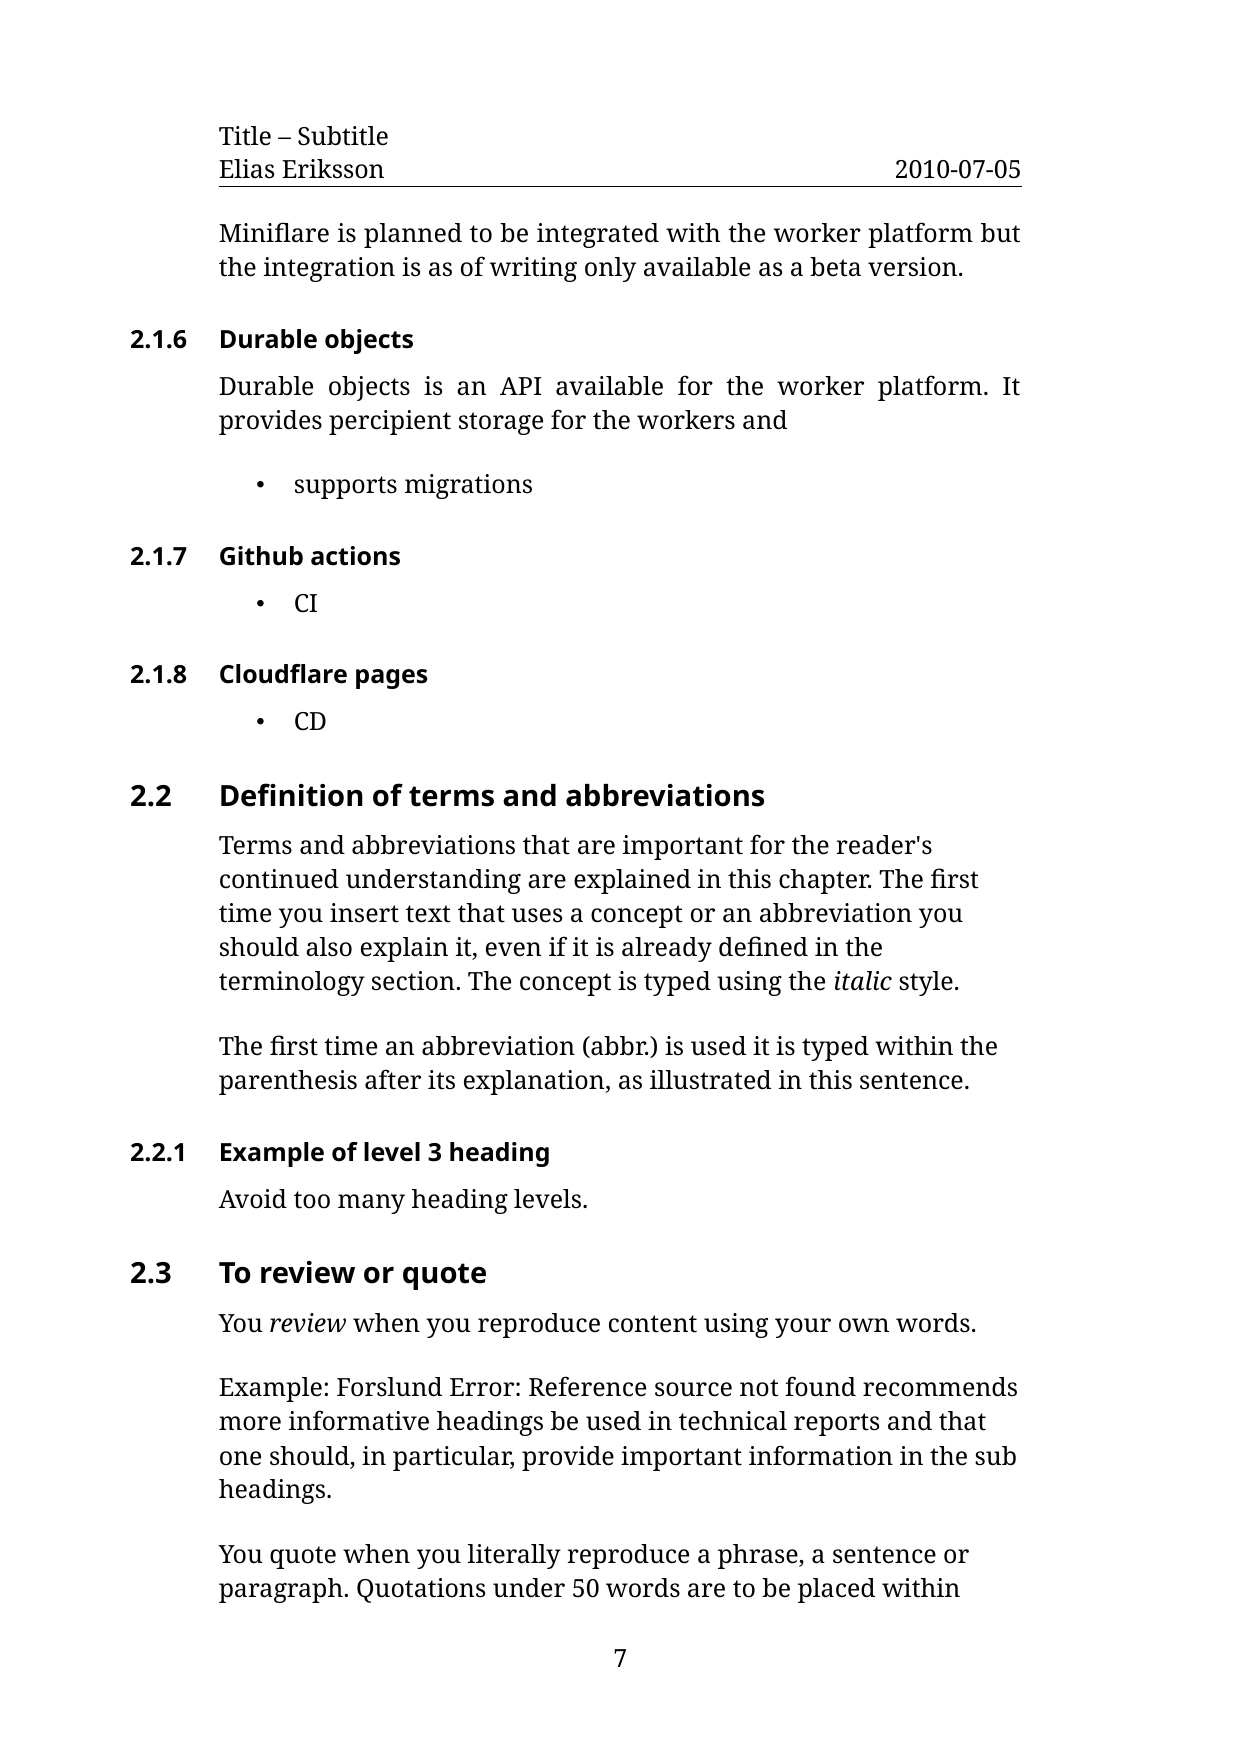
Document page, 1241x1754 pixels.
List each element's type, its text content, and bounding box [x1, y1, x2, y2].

list supports migrations [256, 467, 1022, 501]
subtitle To review or quote [130, 1252, 1022, 1292]
list CI [256, 586, 1022, 619]
subtitle Durable objects [130, 321, 1022, 355]
text Miniflare is planned to be integrated with the worker platform but the integration is as of writing only available as a beta version. [218, 216, 1022, 284]
text Terms and abbreviations that are important for the reader's continued understanding are explained in this chapter. The first time you insert text that uses a concept or an abbreviation you should also explain it, even if it is already defined in the terminology section. The concept is typed using the italic style. [218, 828, 1022, 998]
text Avoid too many heading levels. [218, 1181, 1022, 1215]
subtitle Definition of terms and abbreviations [130, 775, 1022, 815]
subtitle Github actions [130, 538, 1022, 572]
subtitle Example of level 3 heading [130, 1134, 1022, 1168]
text Durable objects is an API available for the worker platform. It provides percipient storage for the workers and [218, 368, 1022, 436]
subtitle Cloudflare pages [130, 657, 1022, 691]
list CD [256, 704, 1022, 738]
text You quote when you literally reproduce a phrase, a sentence or paragraph. Quotations under 50 words are to be placed within [218, 1537, 1022, 1605]
text The first time an abbreviation (abbr.) is used it is typed within the parenthesis after its explanation, as illustrated in this sentence. [218, 1029, 1022, 1097]
text You review when you reproduce content using your own words. [218, 1305, 1022, 1339]
text Example: Forslund Error: Reference source not found recommends more informative headings be used in technical reports and that one should, in particular, provide important information in the sub headings. [218, 1370, 1022, 1506]
